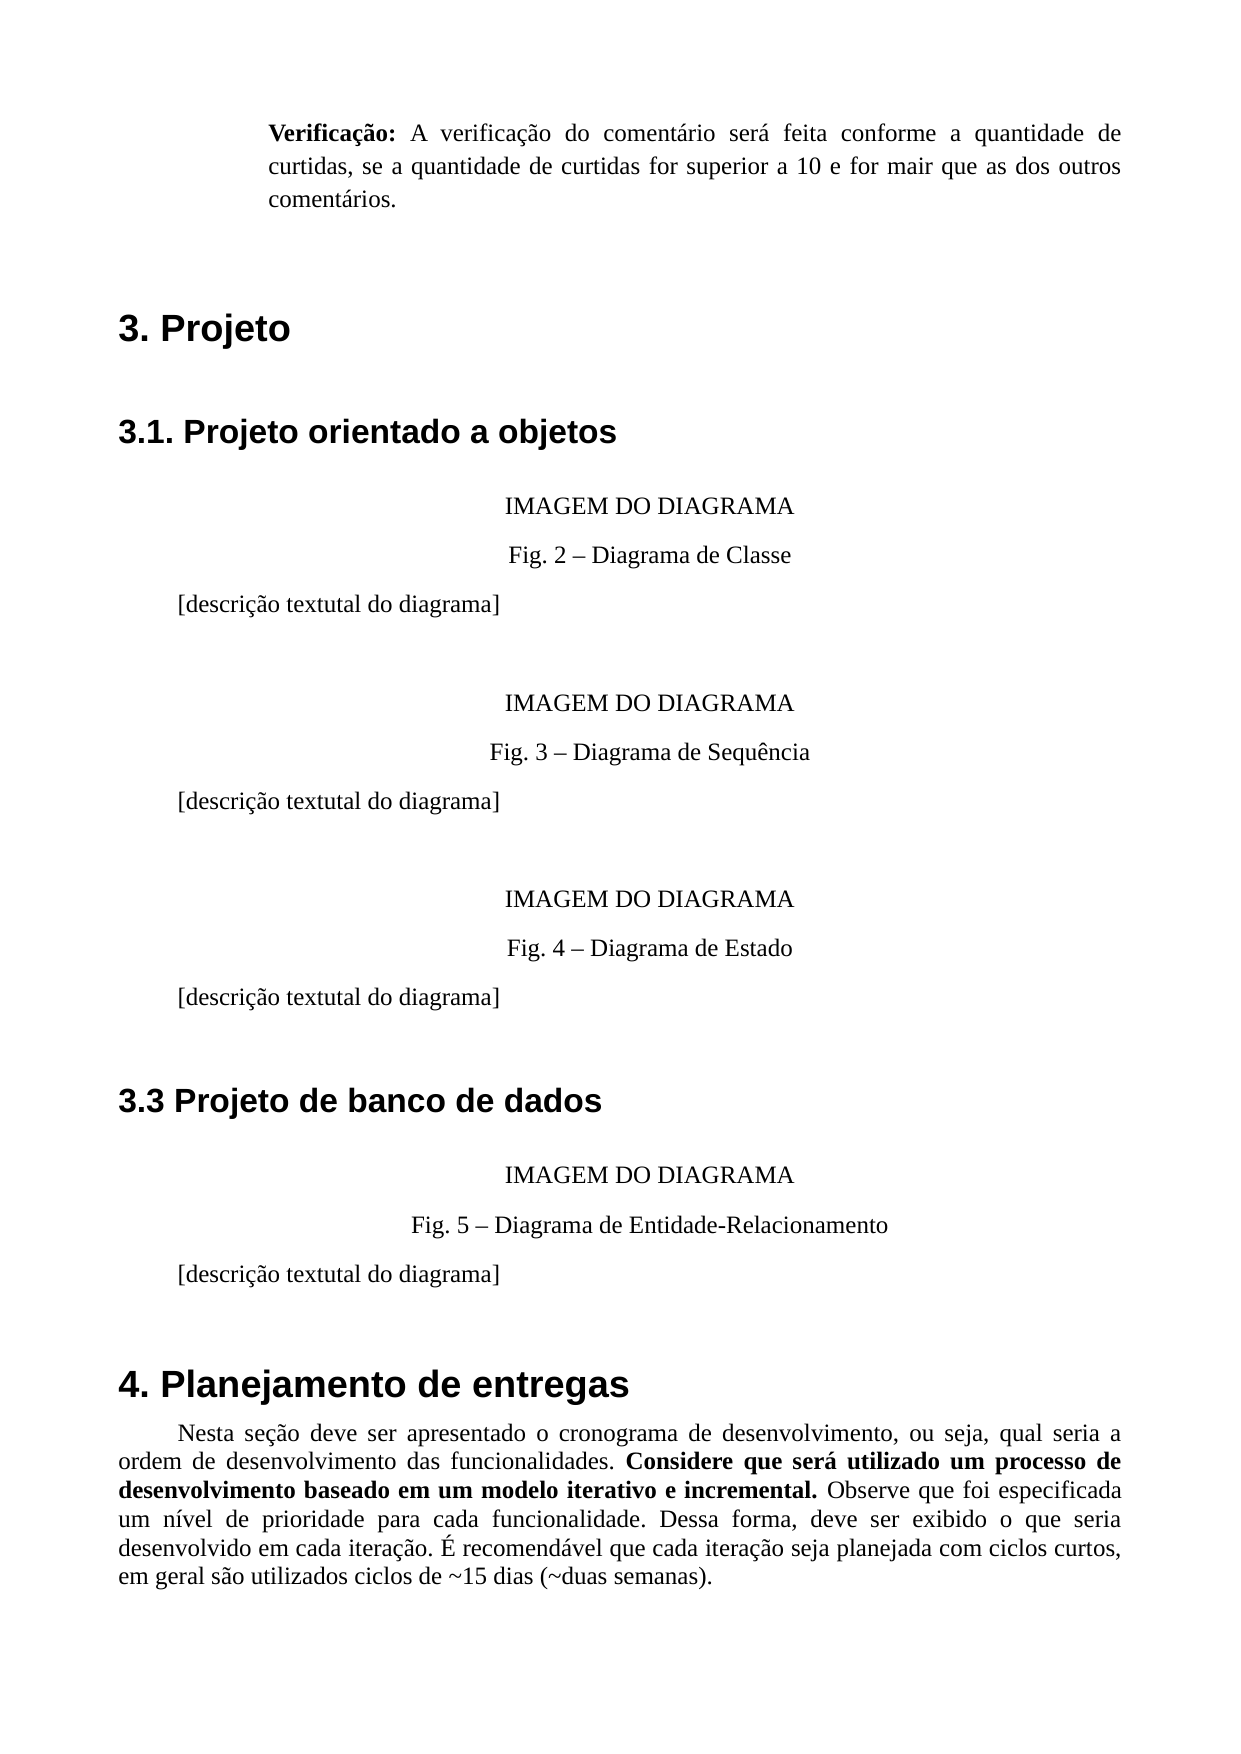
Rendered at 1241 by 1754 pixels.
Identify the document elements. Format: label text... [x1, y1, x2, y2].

text IMAGEM DO DIAGRAMA [118, 1161, 1122, 1189]
text Fig. 5 – Diagrama de Entidade-Relacionamento [118, 1210, 1122, 1238]
subtitle 3.1. Projeto orientado a objetos [118, 412, 1122, 450]
text Nesta seção deve ser apresentado o cronograma de desenvolvimento, ou seja, qual seria a ordem de desenvolvimento das funcionalidades. Considere que será utilizado um processo de desenvolvimento baseado em um modelo iterativo e incremental. Observe que foi especificada um nível de prioridade para cada funcionalidade. Dessa forma, deve ser exibido o que seria desenvolvido em cada iteração. É recomendável que cada iteração seja planejada com ciclos curtos, em geral são utilizados ciclos de ~15 dias (~duas semanas). [118, 1418, 1122, 1590]
subtitle 4. Planejamento de entregas [118, 1362, 1122, 1405]
text IMAGEM DO DIAGRAMA [118, 688, 1122, 716]
text [descrição textutal do diagrama] [118, 589, 1122, 618]
subtitle 3.3 Projeto de banco de dados [118, 1081, 1122, 1119]
text IMAGEM DO DIAGRAMA [118, 491, 1122, 520]
subtitle 3. Projeto [118, 306, 1122, 349]
text [descrição textutal do diagrama] [118, 1259, 1122, 1287]
text Fig. 2 – Diagrama de Classe [118, 541, 1122, 569]
list Verificação: A verificação do comentário será feita conforme a quantidade de curtidas, se a quantidade de curtidas for superior a 10 e for mair que as dos outros comentários. [231, 118, 1122, 213]
text [descrição textutal do diagrama] [118, 982, 1122, 1011]
text [descrição textutal do diagrama] [118, 786, 1122, 814]
text Fig. 4 – Diagrama de Estado [118, 933, 1122, 962]
text IMAGEM DO DIAGRAMA [118, 884, 1122, 913]
text Fig. 3 – Diagrama de Sequência [118, 737, 1122, 766]
